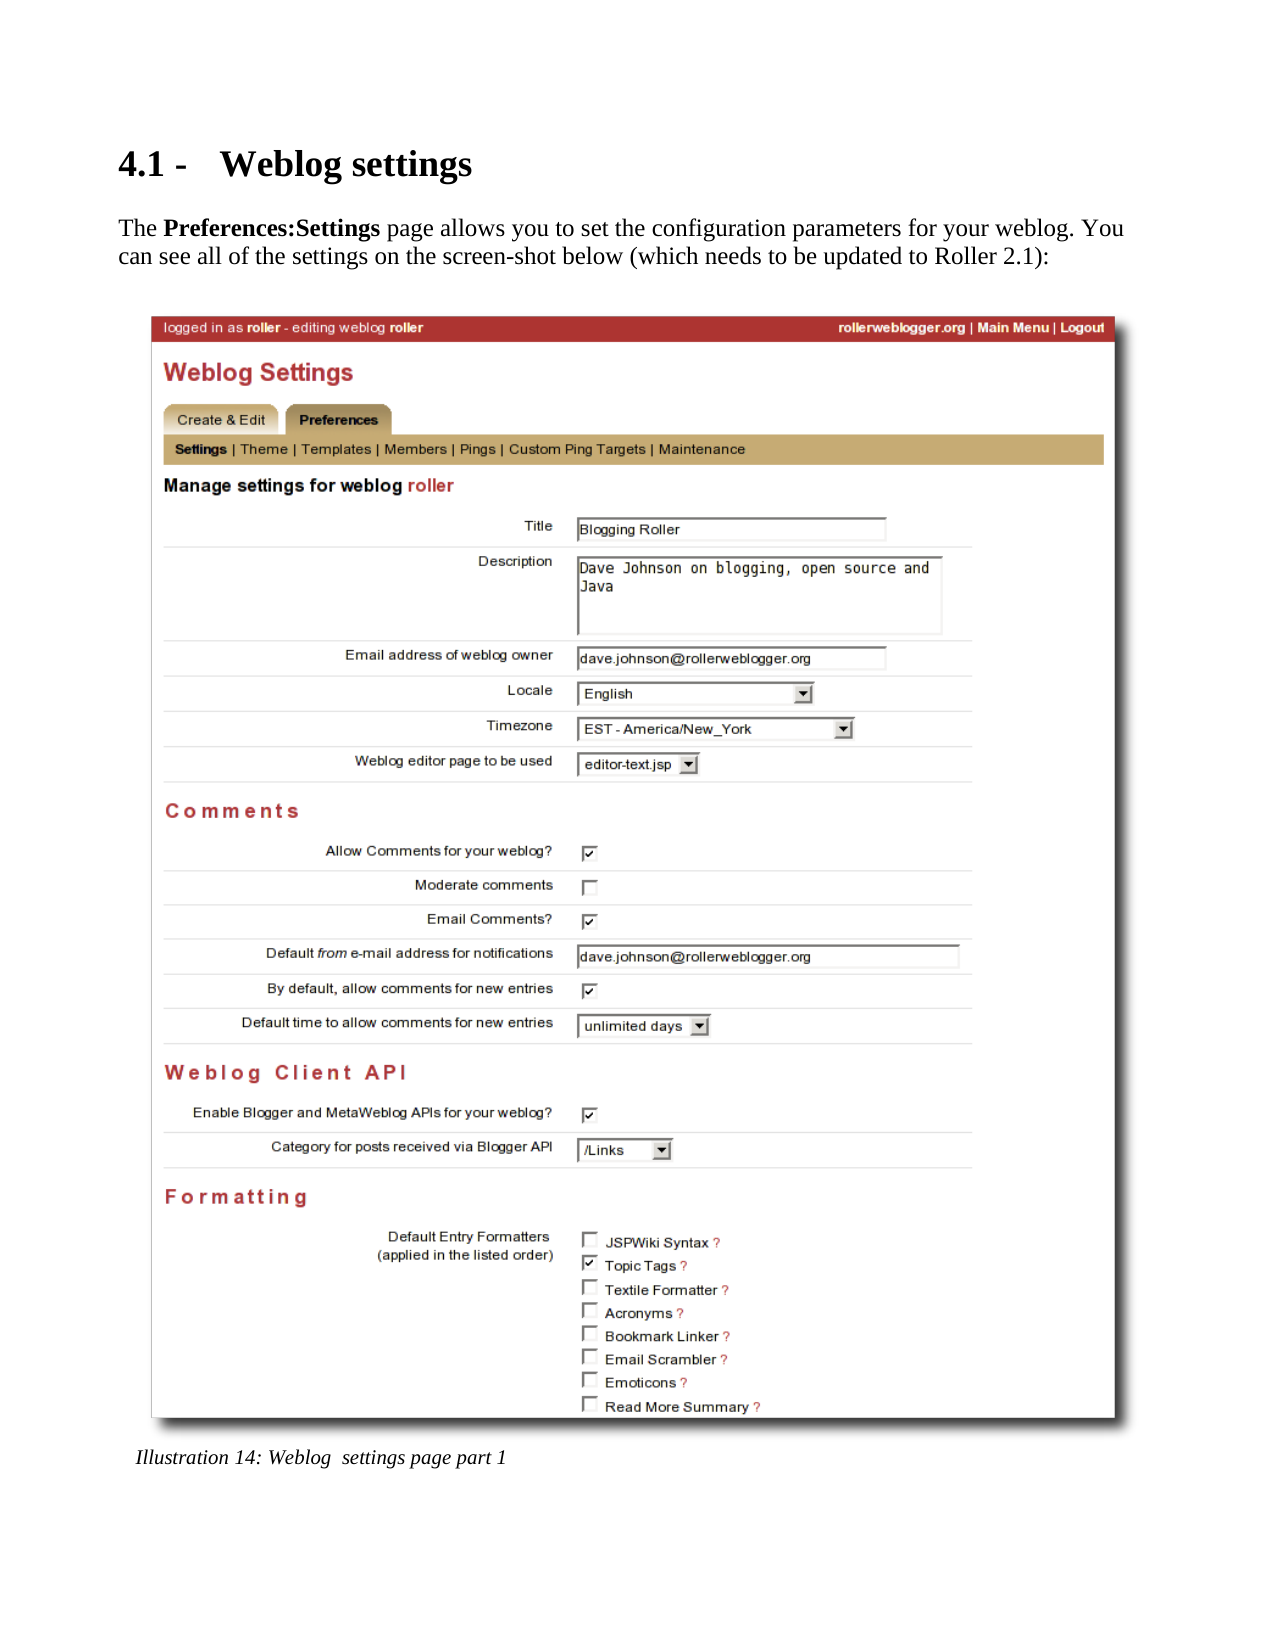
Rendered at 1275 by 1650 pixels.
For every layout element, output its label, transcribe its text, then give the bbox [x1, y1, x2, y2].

picture [143, 308, 1143, 1446]
text Illustration 14: Weblog settings page part 1 [135, 1446, 1152, 1469]
text The Preferences:Settings page allows you to set the configuration parameters for your weblog. You can see all of the settings on the screen-shot below (which needs to be updated to Roller 2.1): [118, 214, 1157, 269]
subtitle Weblog settings [118, 143, 1157, 184]
